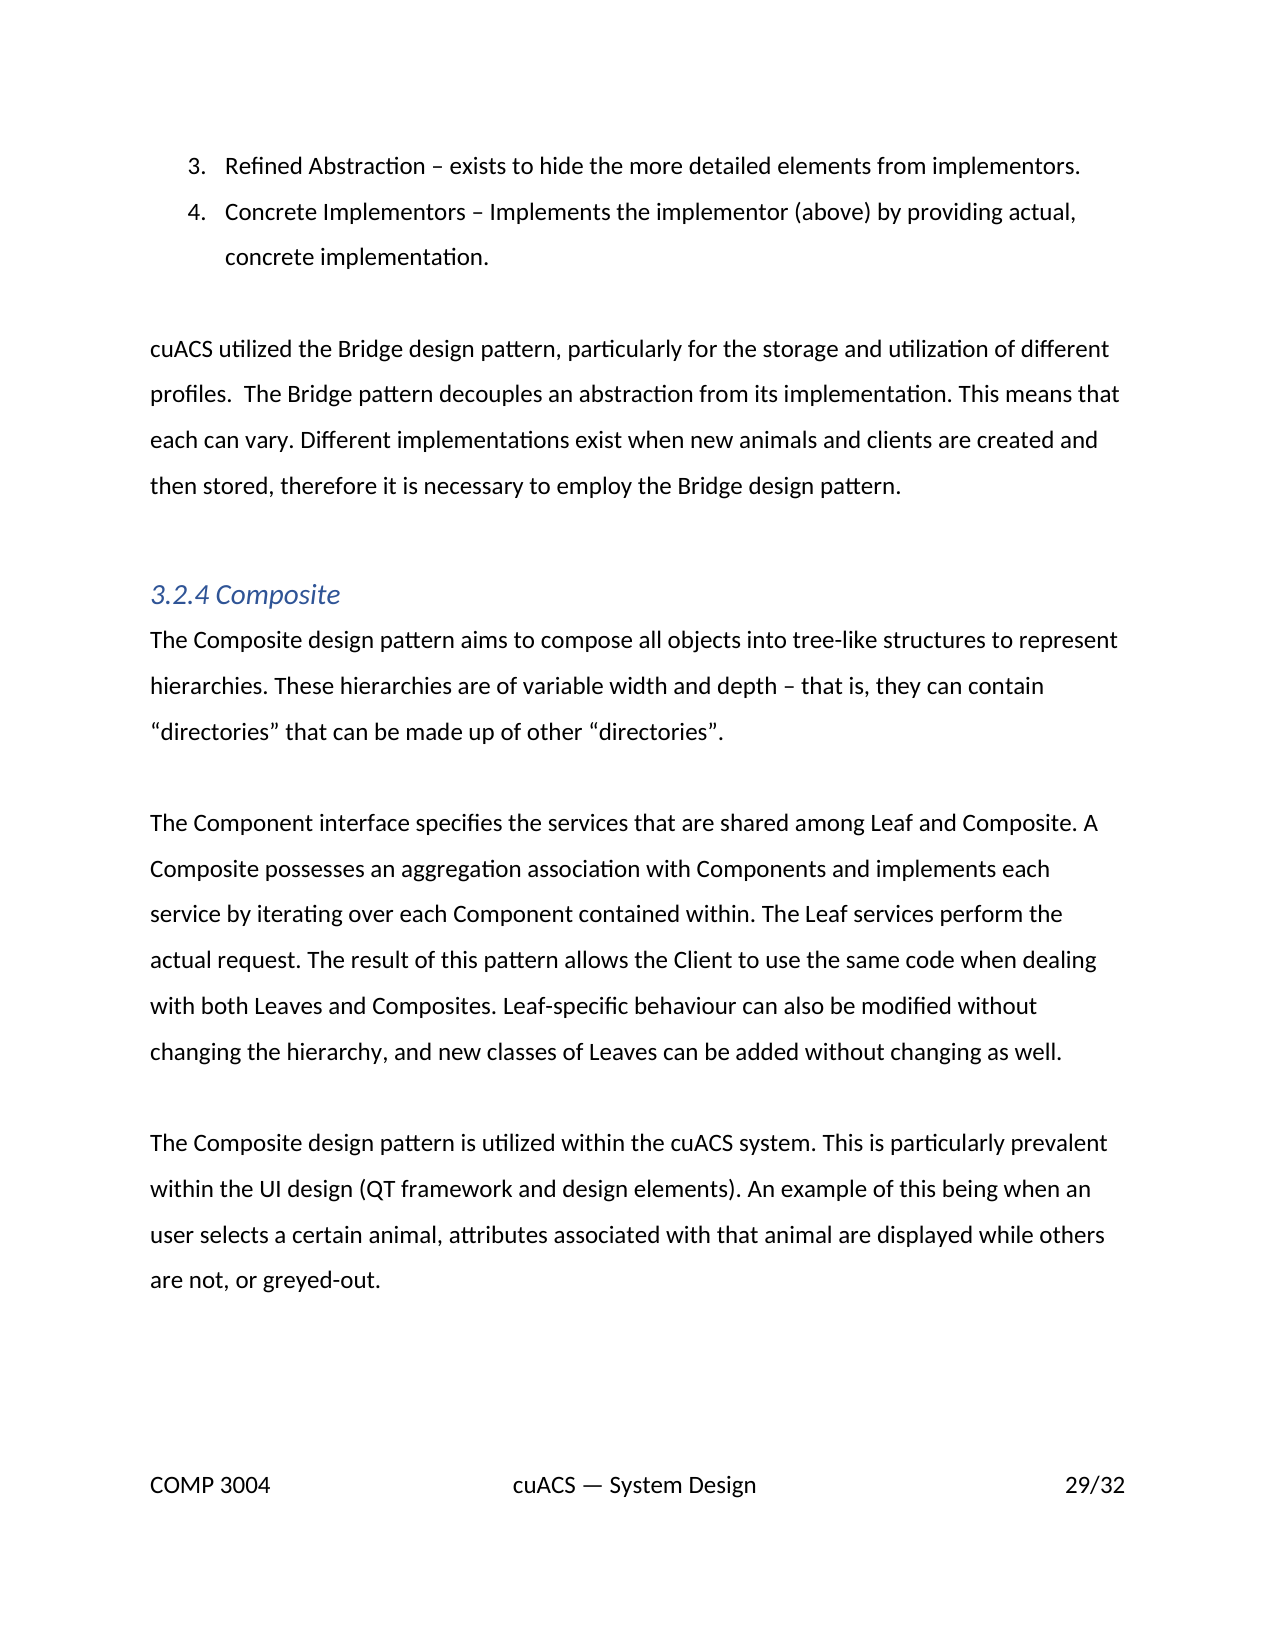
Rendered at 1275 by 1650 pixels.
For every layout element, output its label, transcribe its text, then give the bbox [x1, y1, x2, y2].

text The Component interface specifies the services that are shared among Leaf and Composite. A Composite possesses an aggregation association with Components and implements each service by iterating over each Component contained within. The Leaf services perform the actual request. The result of this pattern allows the Client to use the same code when dealing with both Leaves and Composites. Leaf-specific behaviour can also be modified without changing the hierarchy, and new classes of Leaves can be added without changing as well. [150, 807, 1125, 1066]
text The Composite design pattern is utilized within the cuACS system. This is particularly prevalent within the UI design (QT framework and design elements). An example of this being when an user selects a certain animal, attributes associated with that animal are displayed while others are not, or greyed-out. [150, 1127, 1125, 1295]
list Refined Abstraction – exists to hide the more detailed elements from implementors. [187, 150, 1125, 181]
text The Composite design pattern aims to compose all objects into tree-like structures to represent hierarchies. These hierarchies are of variable width and depth – that is, they can contain “directories” that can be made up of other “directories”. [150, 624, 1125, 746]
text cuACS utilized the Bridge design pattern, particularly for the storage and utilization of different profiles. The Bridge pattern decouples an abstraction from its implementation. This means that each can vary. Different implementations exist when new animals and clients are created and then stored, therefore it is necessary to employ the Bridge design pattern. [150, 333, 1125, 501]
list Concrete Implementors – Implements the implementor (above) by providing actual, concrete implementation. [187, 196, 1125, 272]
subtitle 3.2.4 Composite [150, 576, 1125, 612]
